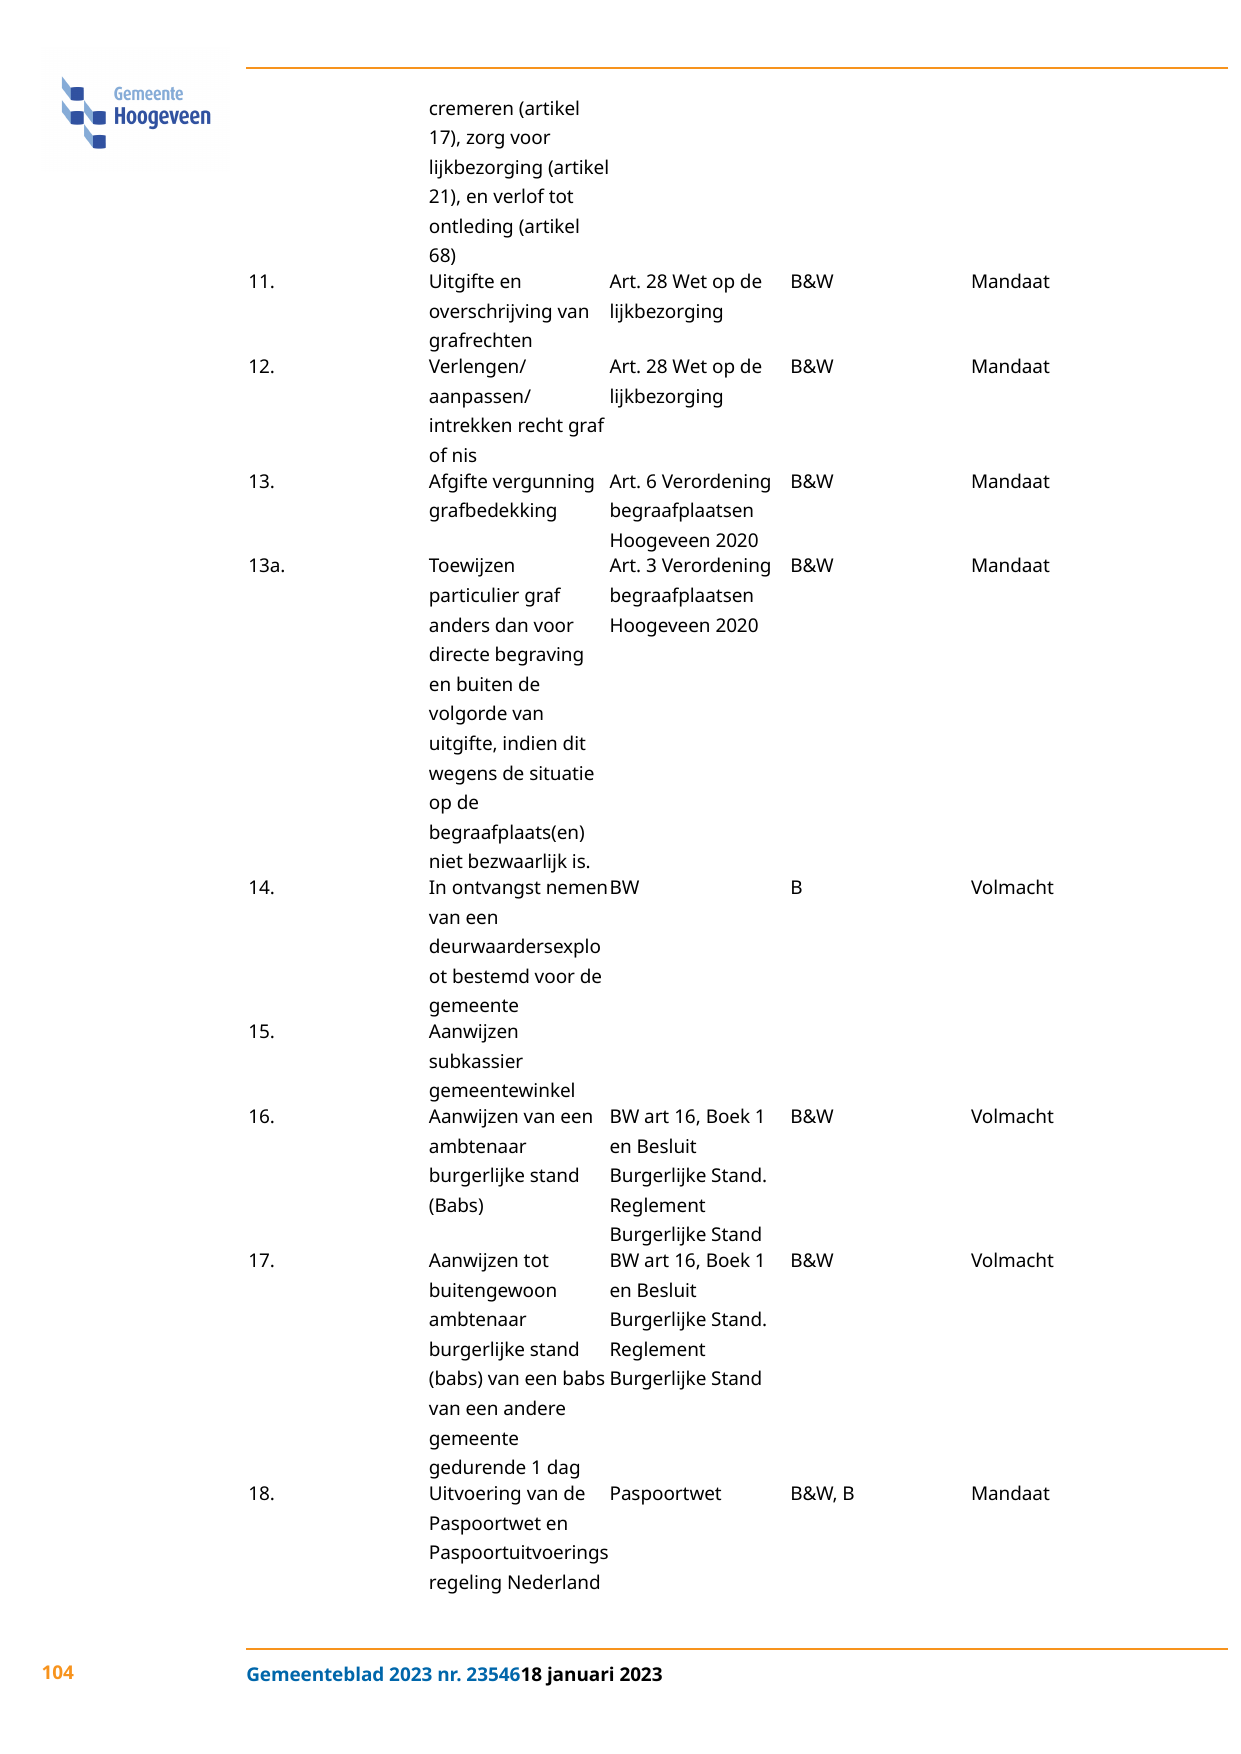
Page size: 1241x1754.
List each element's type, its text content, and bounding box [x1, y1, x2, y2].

table_cell B&W [790, 553, 971, 874]
table_cell Mandaat [971, 269, 1152, 353]
table_cell Afgifte vergunning grafbedekking [429, 468, 609, 553]
table_cell Uitgifte en overschrijving van grafrechten [429, 269, 609, 353]
table_cell Aanwijzen van een ambtenaar burgerlijke stand (Babs) [429, 1103, 609, 1247]
table_cell In ontvangst nemen van een deurwaardersexploot bestemd voor de gemeente [429, 874, 609, 1018]
table_cell [790, 95, 971, 268]
table_cell Art. 28 Wet op de lijkbezorging [609, 353, 790, 468]
table_cell [248, 874, 429, 1018]
table_cell B&W [790, 1103, 971, 1247]
table_cell [609, 95, 790, 268]
table_cell [248, 1480, 429, 1594]
table_cell Mandaat [971, 553, 1152, 874]
table_cell Mandaat [971, 353, 1152, 468]
table_cell Aanwijzen subkassier gemeentewinkel [429, 1018, 609, 1103]
table_cell [790, 1018, 971, 1103]
table_cell B [790, 874, 971, 1018]
table_cell cremeren (artikel 17), zorg voor lijkbezorging (artikel 21), en verlof tot ontleding (artikel 68) [429, 95, 609, 268]
table_cell Volmacht [971, 1103, 1152, 1247]
table_cell B&W [790, 1247, 971, 1480]
table_cell [248, 553, 429, 874]
table_cell B&W, B [790, 1480, 971, 1594]
table_cell [248, 95, 429, 268]
table_cell BW art 16, Boek 1 en Besluit Burgerlijke Stand. Reglement Burgerlijke Stand [609, 1247, 790, 1480]
table_cell BW [609, 874, 790, 1018]
table_cell Volmacht [971, 874, 1152, 1018]
table_cell [248, 1018, 429, 1103]
table_cell [248, 353, 429, 468]
table_cell Aanwijzen tot buitengewoon ambtenaar burgerlijke stand (babs) van een babs van een andere gemeente gedurende 1 dag [429, 1247, 609, 1480]
table_cell Toewijzen particulier graf anders dan voor directe begraving en buiten de volgorde van uitgifte, indien dit wegens de situatie op de begraafplaats(en) niet bezwaarlijk is. [429, 553, 609, 874]
table_cell [971, 1018, 1152, 1103]
table_cell [248, 1247, 429, 1480]
table_cell B&W [790, 269, 971, 353]
table_cell Uitvoering van de Paspoortwet en Paspoortuitvoeringsregeling Nederland [429, 1480, 609, 1594]
table_cell [609, 1018, 790, 1103]
table_cell Volmacht [971, 1247, 1152, 1480]
table_cell Verlengen/aanpassen/intrekken recht graf of nis [429, 353, 609, 468]
table_cell B&W [790, 468, 971, 553]
table_cell [971, 95, 1152, 268]
table_cell [248, 269, 429, 353]
table_cell [248, 1103, 429, 1247]
picture [41, 47, 231, 172]
table_cell [248, 468, 429, 553]
table_cell Art. 3 Verordening begraafplaatsen Hoogeveen 2020 [609, 553, 790, 874]
table_cell Mandaat [971, 1480, 1152, 1594]
table_cell Art. 6 Verordening begraafplaatsen Hoogeveen 2020 [609, 468, 790, 553]
table_cell Mandaat [971, 468, 1152, 553]
table_cell Paspoortwet [609, 1480, 790, 1594]
table_cell Art. 28 Wet op de lijkbezorging [609, 269, 790, 353]
table_cell B&W [790, 353, 971, 468]
table_cell BW art 16, Boek 1 en Besluit Burgerlijke Stand. Reglement Burgerlijke Stand [609, 1103, 790, 1247]
